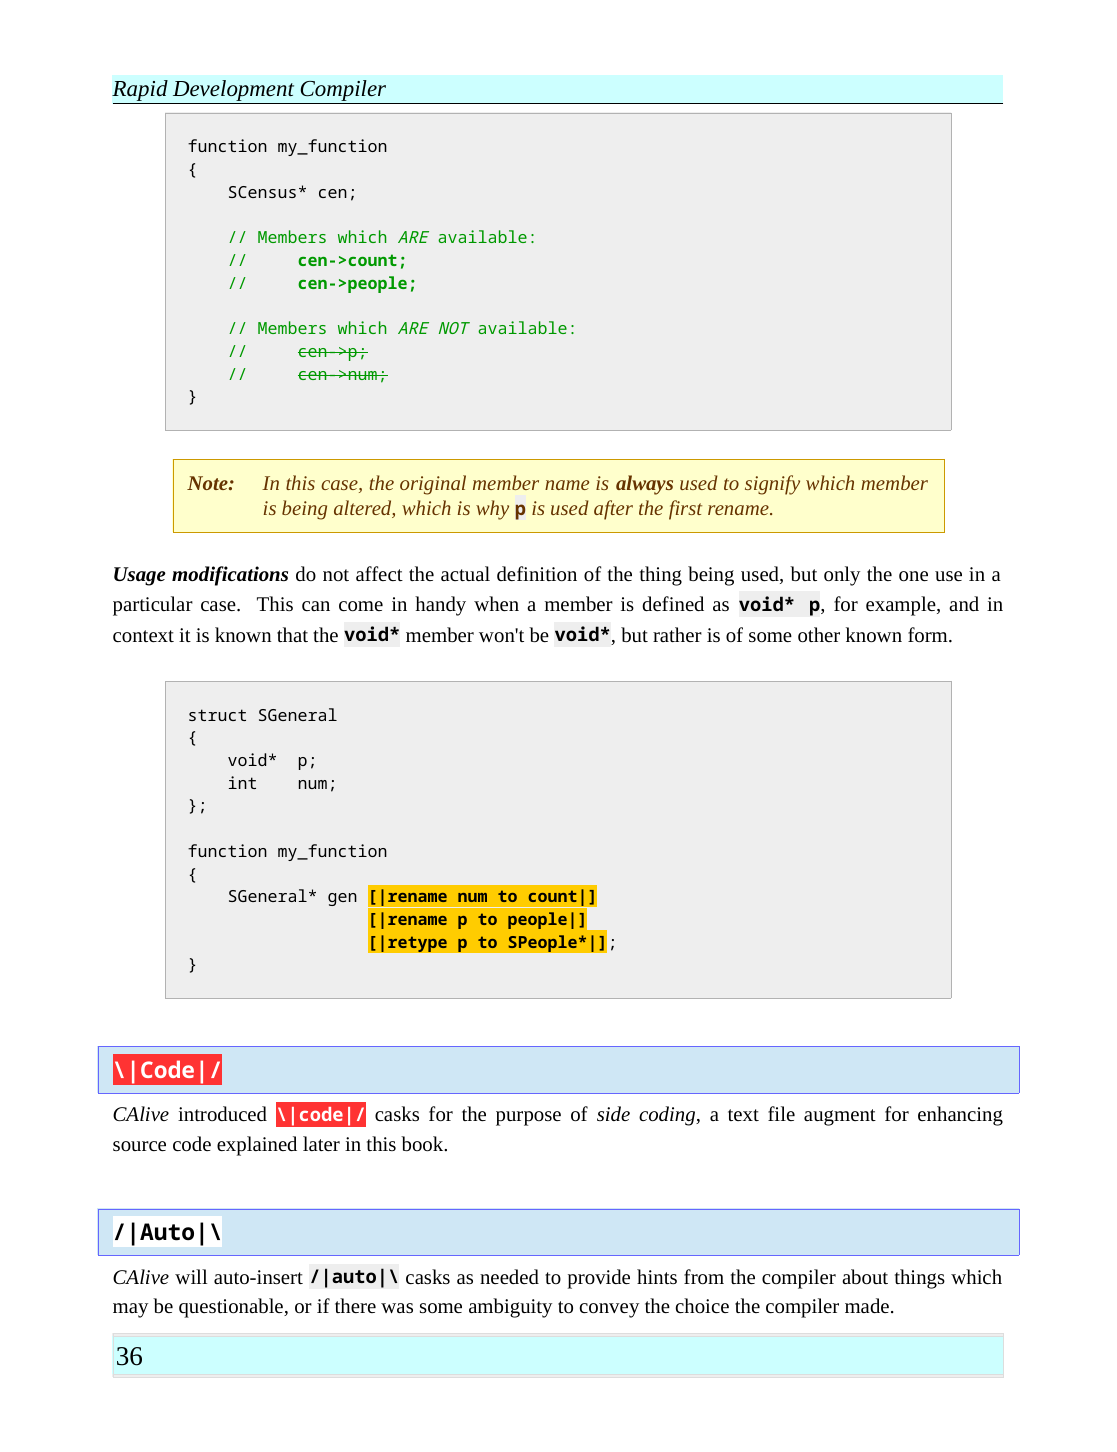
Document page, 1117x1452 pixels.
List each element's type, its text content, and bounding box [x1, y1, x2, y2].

text Note: In this case, the original member name is always used to signify which member is being altered, which is why p is used after the first rename. [174, 460, 944, 532]
text Usage modifications do not affect the actual definition of the thing being used, but only the one use in a particular case. This can come in handy when a member is defined as void* p, for example, and in context it is known that the void* member won't be void*, but rather is of some other known form. [112, 562, 1003, 647]
subtitle /|Auto|\ [99, 1210, 1019, 1255]
text CAlive introduced \|code|/ casks for the purpose of side coding, a text file augment for enhancing source code explained later in this book. [112, 1102, 1003, 1156]
subtitle \|Code|/ [99, 1047, 1019, 1093]
text CAlive will auto-insert /|auto|\ casks as needed to provide hints from the compiler about things which may be questionable, or if there was some ambiguity to convey the choice the compiler made. [112, 1264, 1003, 1318]
text function my_function { SCensus* cen; // Members which ARE available: // cen->count; // cen->people; // Members which ARE NOT available: // cen->p; // cen->num; } [166, 114, 951, 430]
text struct SGeneral { void* p; int num; }; function my_function { SGeneral* gen [|rename num to count|] [|rename p to people|] [|retype p to SPeople*|]; } [166, 682, 951, 998]
